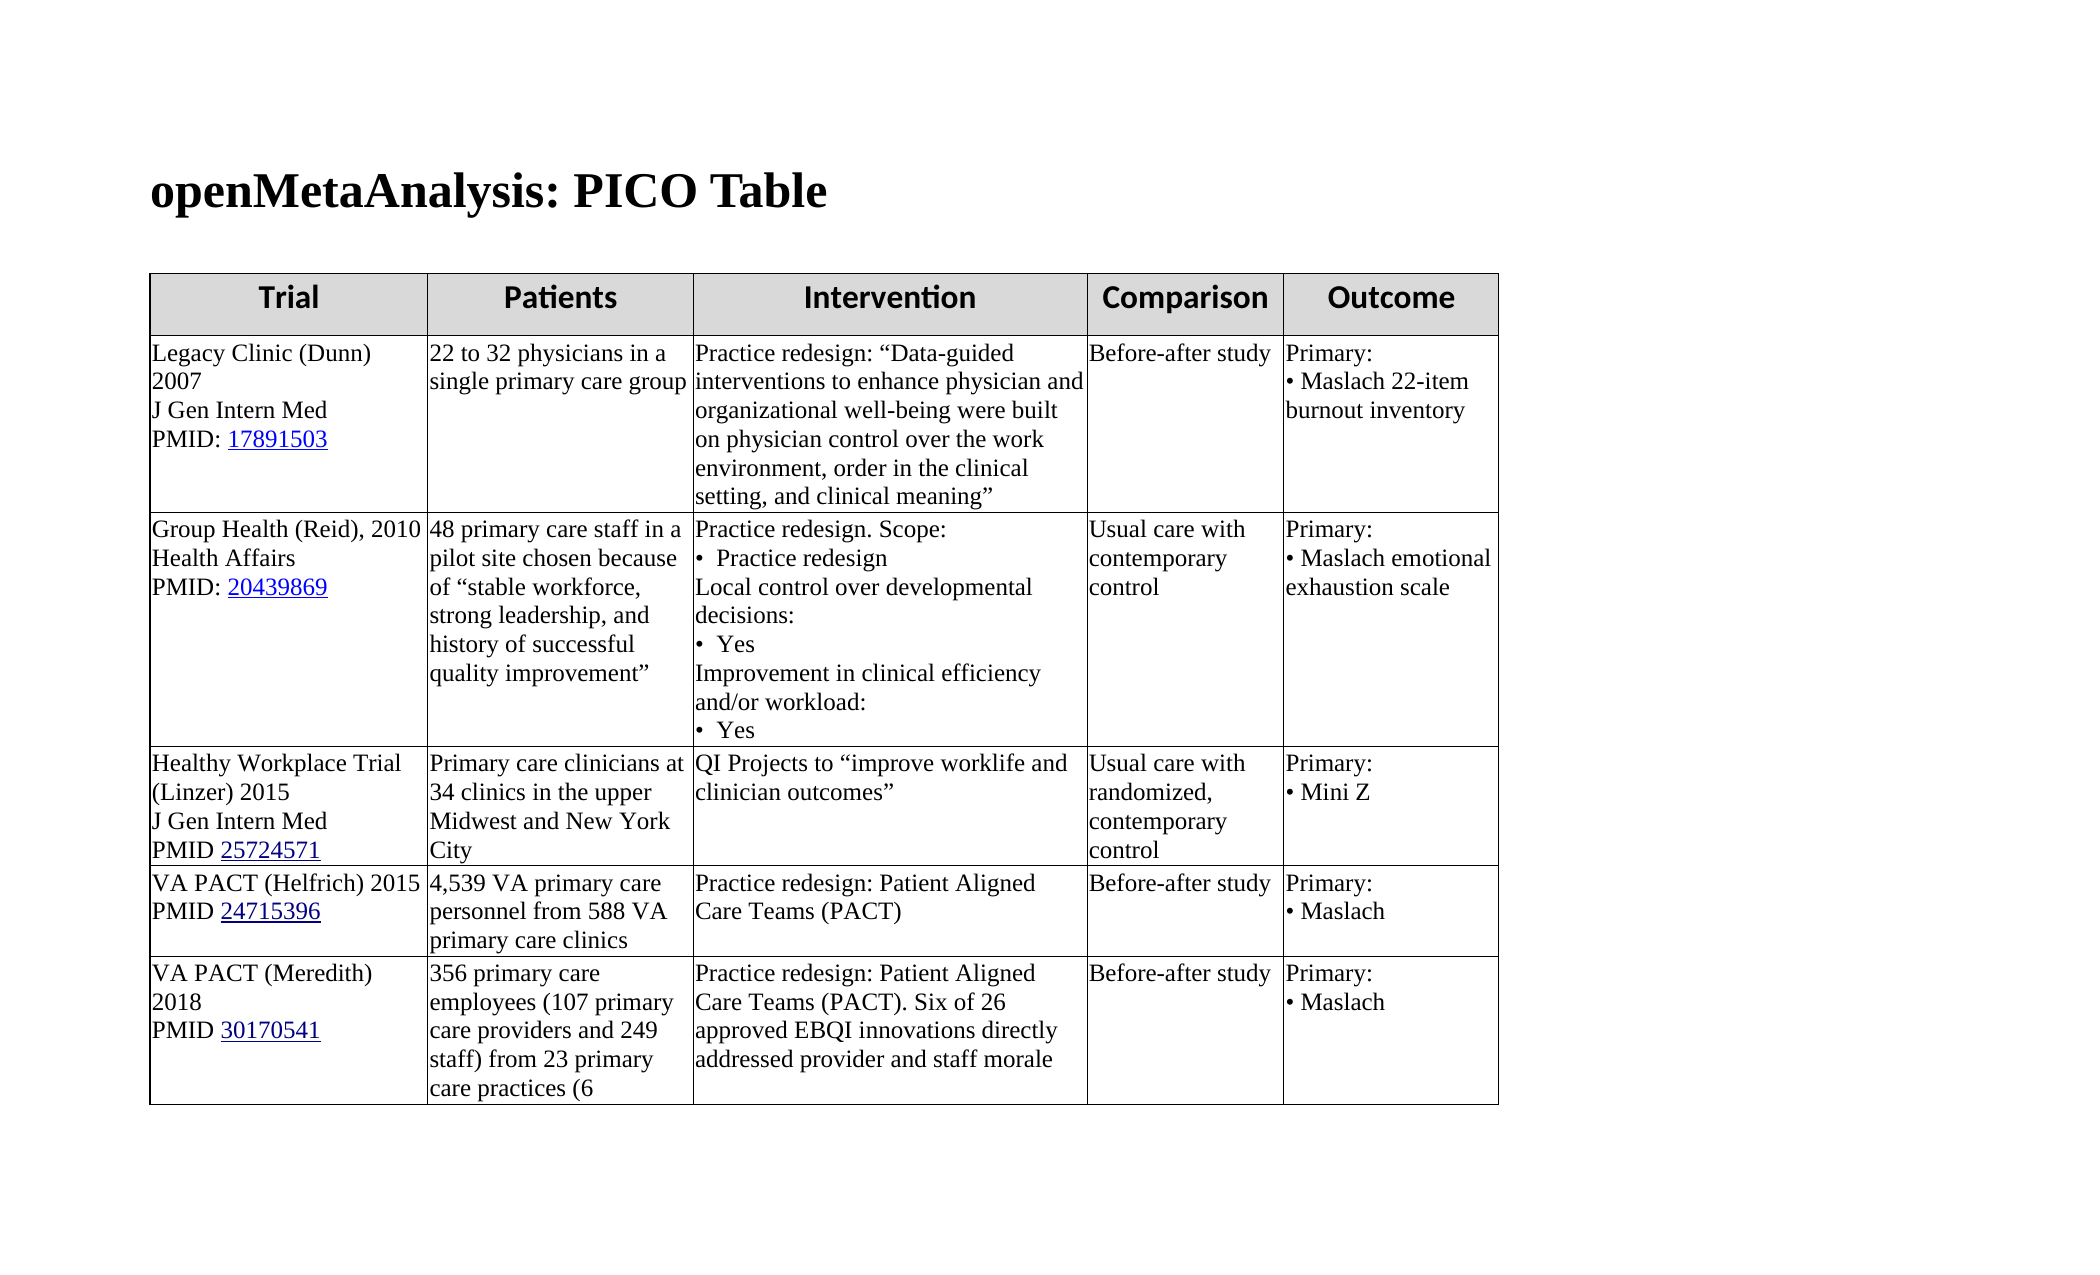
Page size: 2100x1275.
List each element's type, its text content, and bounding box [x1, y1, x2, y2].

table_cell Legacy Clinic (Dunn) 2007 J Gen Intern Med PMID: 17891503 [151, 336, 427, 512]
table_cell VA PACT (Meredith) 2018 PMID 30170541 [151, 957, 427, 1103]
table_cell Practice redesign. Scope: • Practice redesign Local control over developmental decisions: • Yes Improvement in clinical efficiency and/or workload: • Yes [694, 513, 1087, 746]
table_cell Practice redesign: Patient Aligned Care Teams (PACT) [694, 866, 1087, 956]
table_cell Usual care with randomized, contemporary control [1088, 747, 1283, 865]
table_cell Before-after study [1088, 866, 1283, 956]
table_cell Primary care clinicians at 34 clinics in the upper Midwest and New York City [428, 747, 693, 865]
table_header Intervention [694, 274, 1087, 335]
table_cell 48 primary care staff in a pilot site chosen because of “stable workforce, strong leadership, and history of successful quality improvement” [428, 513, 693, 746]
table_cell Before-after study [1088, 336, 1283, 512]
table_cell Primary: • Mini Z [1284, 747, 1498, 865]
table_header Outcome [1284, 274, 1498, 335]
table_cell Primary: • Maslach [1284, 866, 1498, 956]
table_cell Primary: • Maslach 22-item burnout inventory [1284, 336, 1498, 512]
table_cell VA PACT (Helfrich) 2015 PMID 24715396 [151, 866, 427, 956]
table_header Comparison [1088, 274, 1283, 335]
table_cell Usual care with contemporary control [1088, 513, 1283, 746]
table_cell Before-after study [1088, 957, 1283, 1103]
table_cell Primary: • Maslach emotional exhaustion scale [1284, 513, 1498, 746]
table_cell 4,539 VA primary care personnel from 588 VA primary care clinics [428, 866, 693, 956]
table_cell Primary: • Maslach [1284, 957, 1498, 1103]
text openMetaAnalysis: PICO Table [150, 160, 1950, 218]
table_cell 356 primary care employees (107 primary care providers and 249 staff) from 23 primary care practices (6 [428, 957, 693, 1103]
table_cell QI Projects to “improve worklife and clinician outcomes” [694, 747, 1087, 865]
table_cell 22 to 32 physicians in a single primary care group [428, 336, 693, 512]
table_cell Practice redesign: Patient Aligned Care Teams (PACT). Six of 26 approved EBQI innovations directly addressed provider and staff morale [694, 957, 1087, 1103]
table_header Patients [428, 274, 693, 335]
table_cell Group Health (Reid), 2010 Health Affairs PMID: 20439869 [151, 513, 427, 746]
table_cell Practice redesign: “Data-guided interventions to enhance physician and organizational well-being were built on physician control over the work environment, order in the clinical setting, and clinical meaning” [694, 336, 1087, 512]
table_cell Healthy Workplace Trial (Linzer) 2015 J Gen Intern Med PMID 25724571 [151, 747, 427, 865]
table_header Trial [151, 274, 427, 335]
